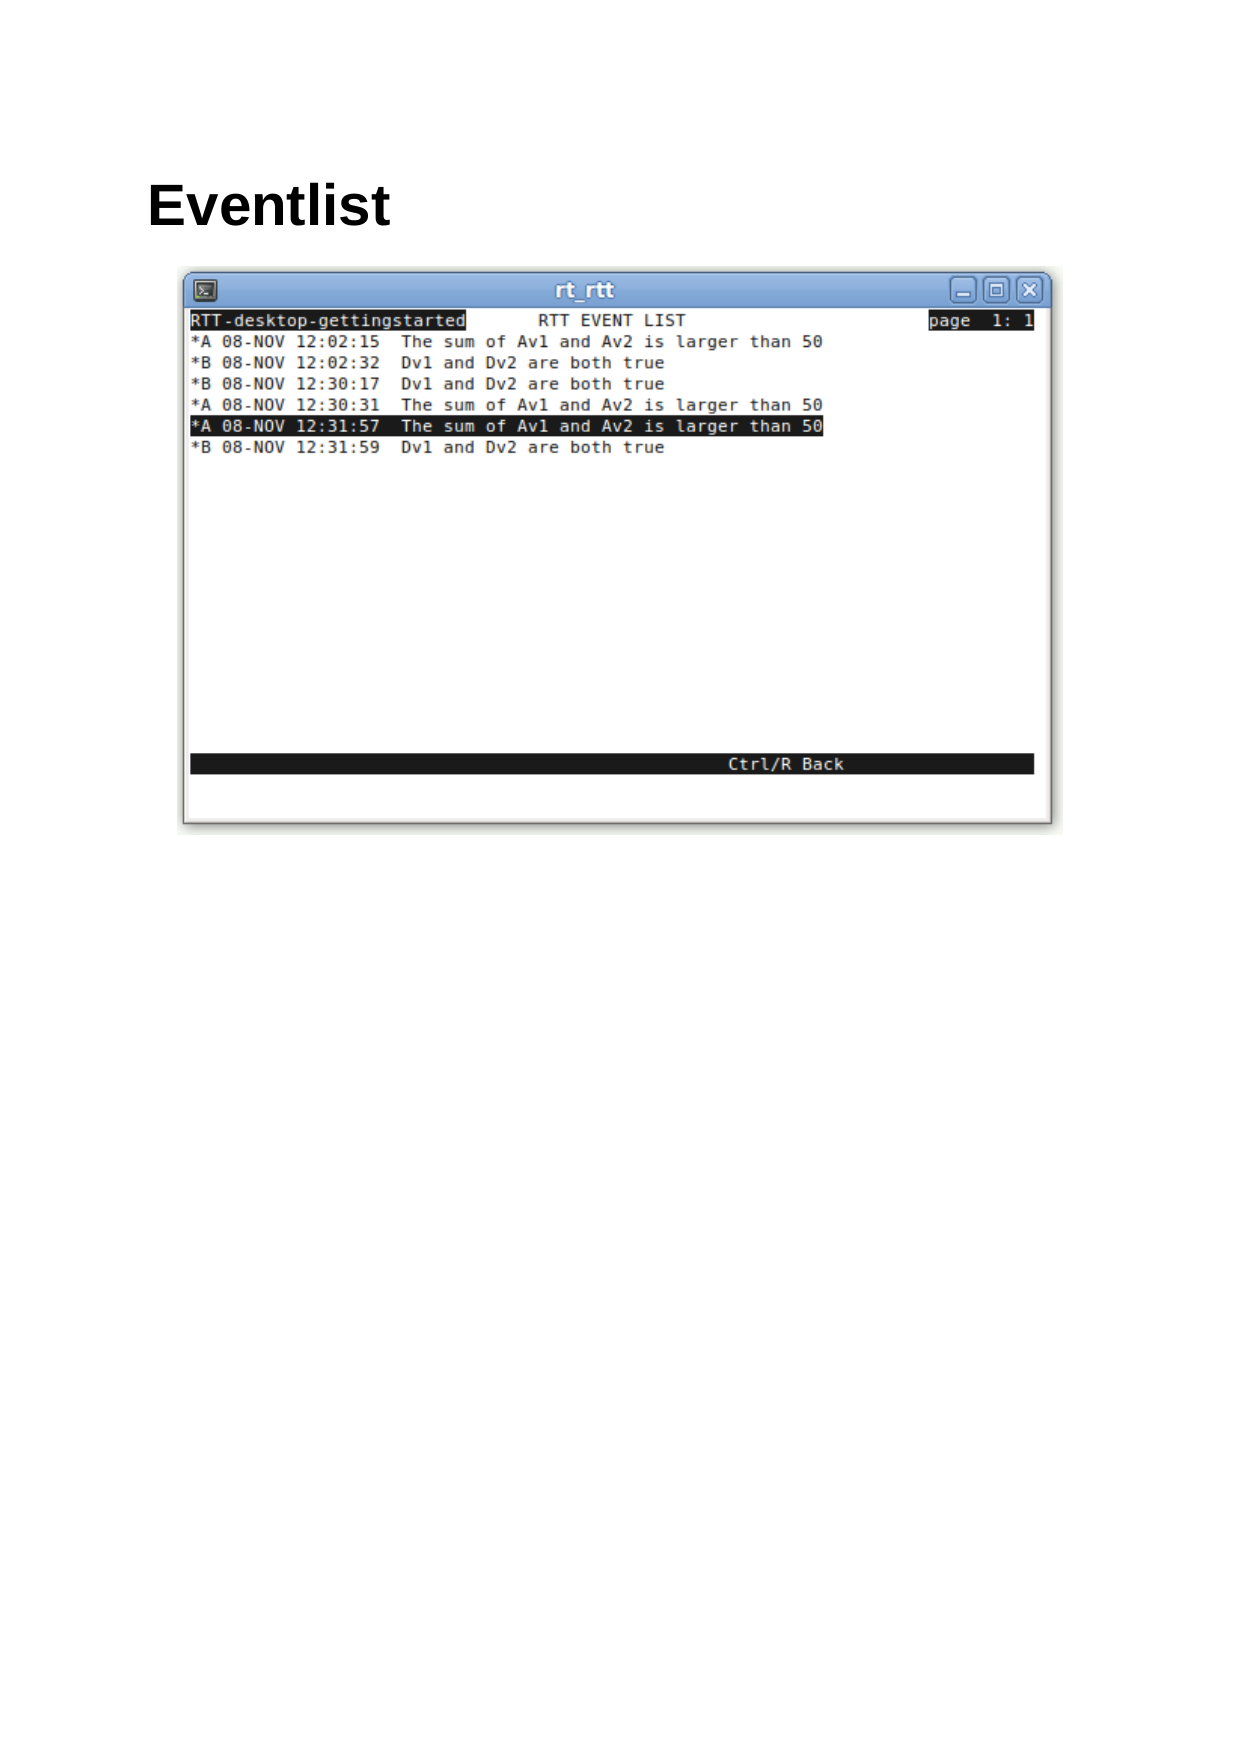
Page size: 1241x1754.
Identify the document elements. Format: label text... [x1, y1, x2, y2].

picture [177, 266, 1063, 835]
subtitle Eventlist [148, 173, 1092, 238]
